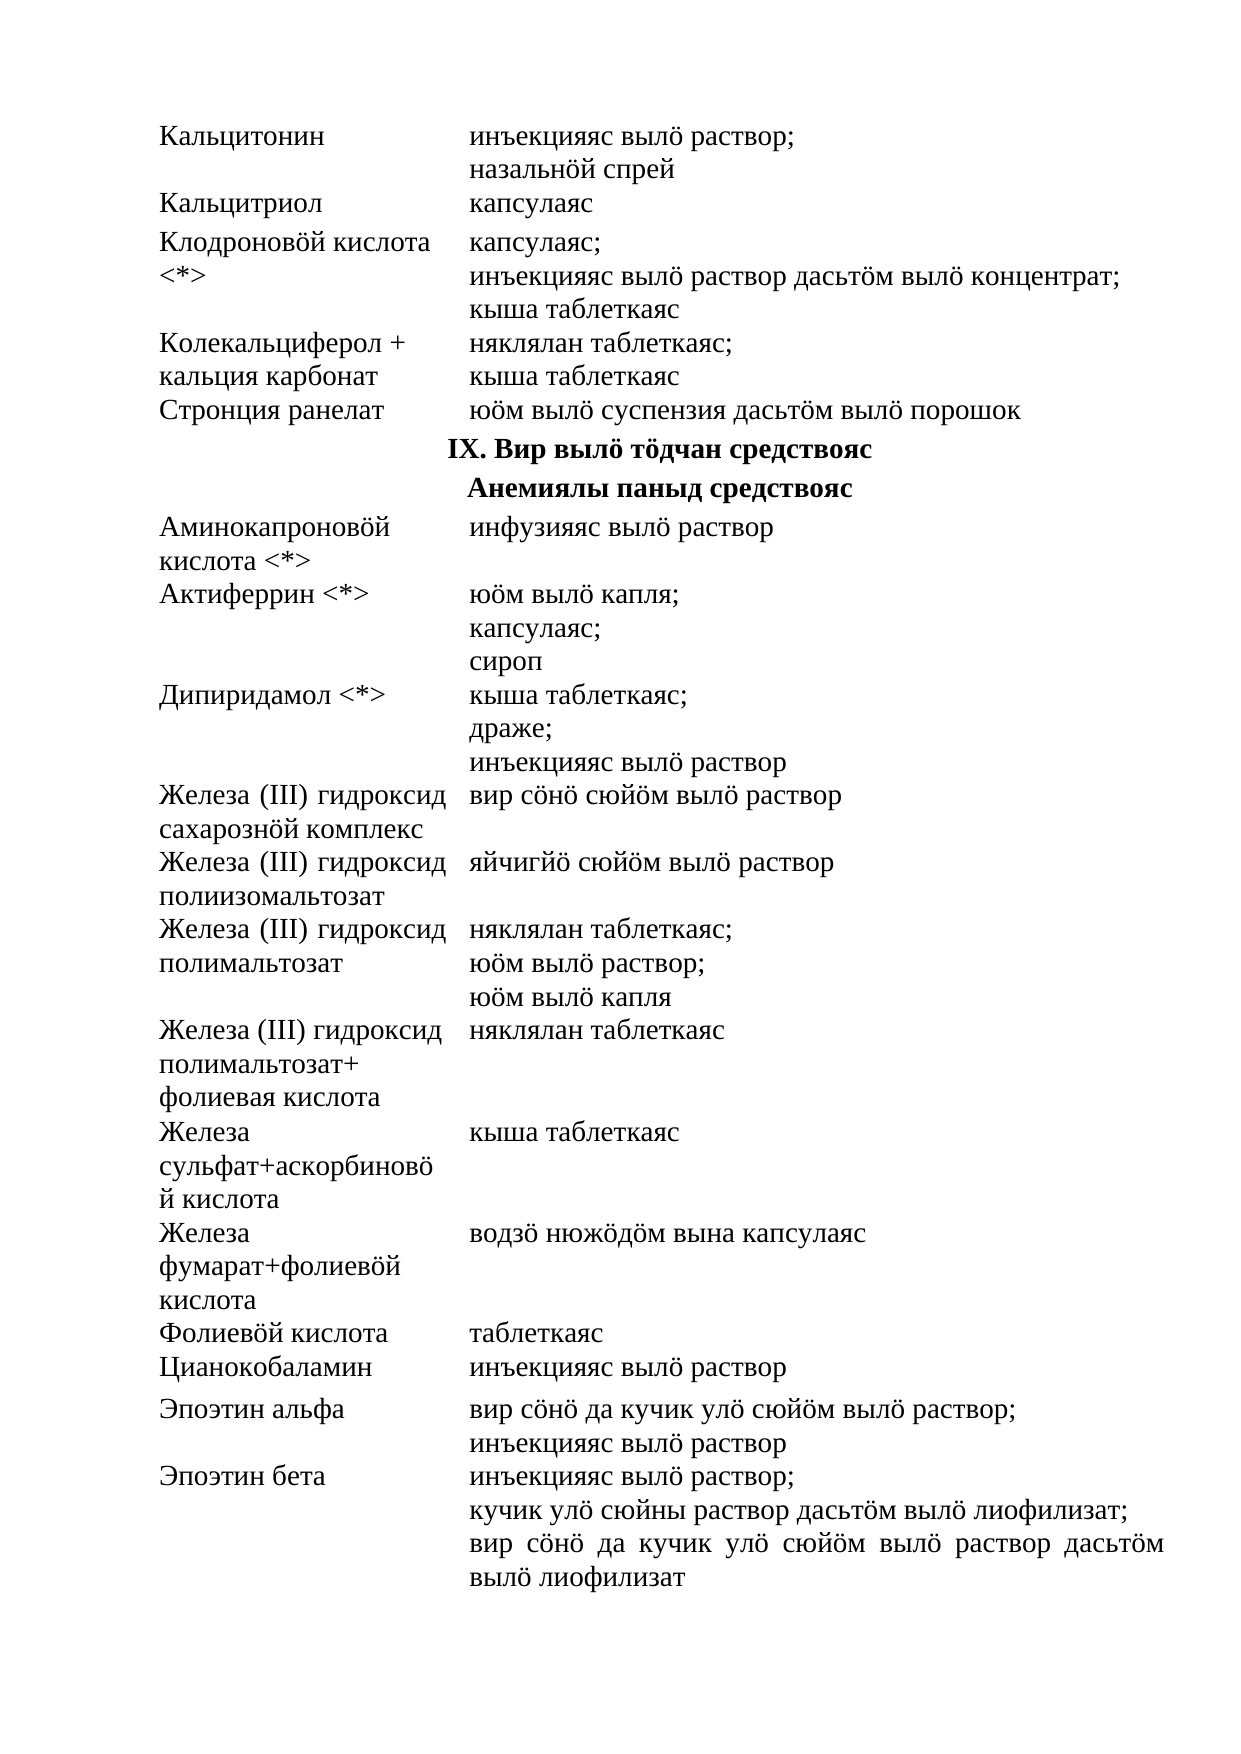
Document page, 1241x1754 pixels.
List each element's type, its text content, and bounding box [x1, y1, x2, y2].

table_cell вир сöнö сюйöм вылö раствор [458, 778, 1176, 844]
table_cell Железа фумарат+фолиевöй кислота [148, 1215, 458, 1315]
table_cell таблеткаяс [458, 1315, 1176, 1349]
table_cell Стронция ранелат [148, 392, 458, 431]
table_cell Аминокапроновöй кислота <*> [148, 509, 458, 576]
table_cell капсулаяс [458, 185, 1176, 224]
table_cell Железа (III) гидроксид полимальтозат+ фолиевая кислота [148, 1012, 458, 1114]
table_cell инъекцияяс вылö раствор; назальнöй спрей [458, 118, 1176, 185]
table_cell кыша таблеткаяс; драже; инъекцияяс вылö раствор [458, 677, 1176, 777]
table_cell Железа (III) гидроксид полимальтозат [148, 912, 458, 1012]
table_cell инъекцияяс вылö раствор; кучик улö сюйны раствор дасьтöм вылö лиофилизат; вир сöнö да кучик улö сюйöм вылö раствор дасьтöм вылö лиофилизат [458, 1459, 1176, 1593]
table_cell Железа сульфат+аскорбиновöй кислота [148, 1114, 458, 1215]
table_cell Фолиевöй кислота [148, 1315, 458, 1349]
table_cell Железа (III) гидроксид сахарознöй комплекс [148, 778, 458, 844]
table_cell Цианокобаламин [148, 1349, 458, 1391]
table_cell яйчигйö сюйöм вылö раствор [458, 845, 1176, 912]
table_cell Кальцитриол [148, 185, 458, 224]
table_cell няклялан таблеткаяс; кыша таблеткаяс [458, 325, 1176, 392]
table_cell Дипиридамол <*> [148, 677, 458, 777]
table_cell кыша таблеткаяс [458, 1114, 1176, 1215]
table_cell IX. Вир вылö тöдчан средствояс [148, 431, 1179, 470]
table_cell вир сöнö да кучик улö сюйöм вылö раствор; инъекцияяс вылö раствор [458, 1391, 1176, 1458]
table_cell Колекальциферол + кальция карбонат [148, 325, 458, 392]
table_cell няклялан таблеткаяс [458, 1012, 1176, 1114]
table_cell няклялан таблеткаяс; юöм вылö раствор; юöм вылö капля [458, 912, 1176, 1012]
table_cell юöм вылö капля; капсулаяс; сироп [458, 576, 1176, 677]
table_cell инфузияяс вылö раствор [458, 509, 1176, 576]
table_cell Кальцитонин [148, 118, 458, 185]
table_cell Железа (III) гидроксид полиизомальтозат [148, 845, 458, 912]
table_cell Анемиялы паныд средствояс [148, 470, 1179, 509]
table_cell Эпоэтин альфа [148, 1391, 458, 1458]
table_cell капсулаяс; инъекцияяс вылö раствор дасьтöм вылö концентрат; кыша таблеткаяс [458, 224, 1176, 325]
table_cell инъекцияяс вылö раствор [458, 1349, 1176, 1391]
table_cell Эпоэтин бета [148, 1459, 458, 1593]
table_cell Актиферрин <*> [148, 576, 458, 677]
table_cell Клодроновöй кислота <*> [148, 224, 458, 325]
table_cell юöм вылö суспензия дасьтöм вылö порошок [458, 392, 1176, 431]
table_cell водзö нюжöдöм вына капсулаяс [458, 1215, 1176, 1315]
